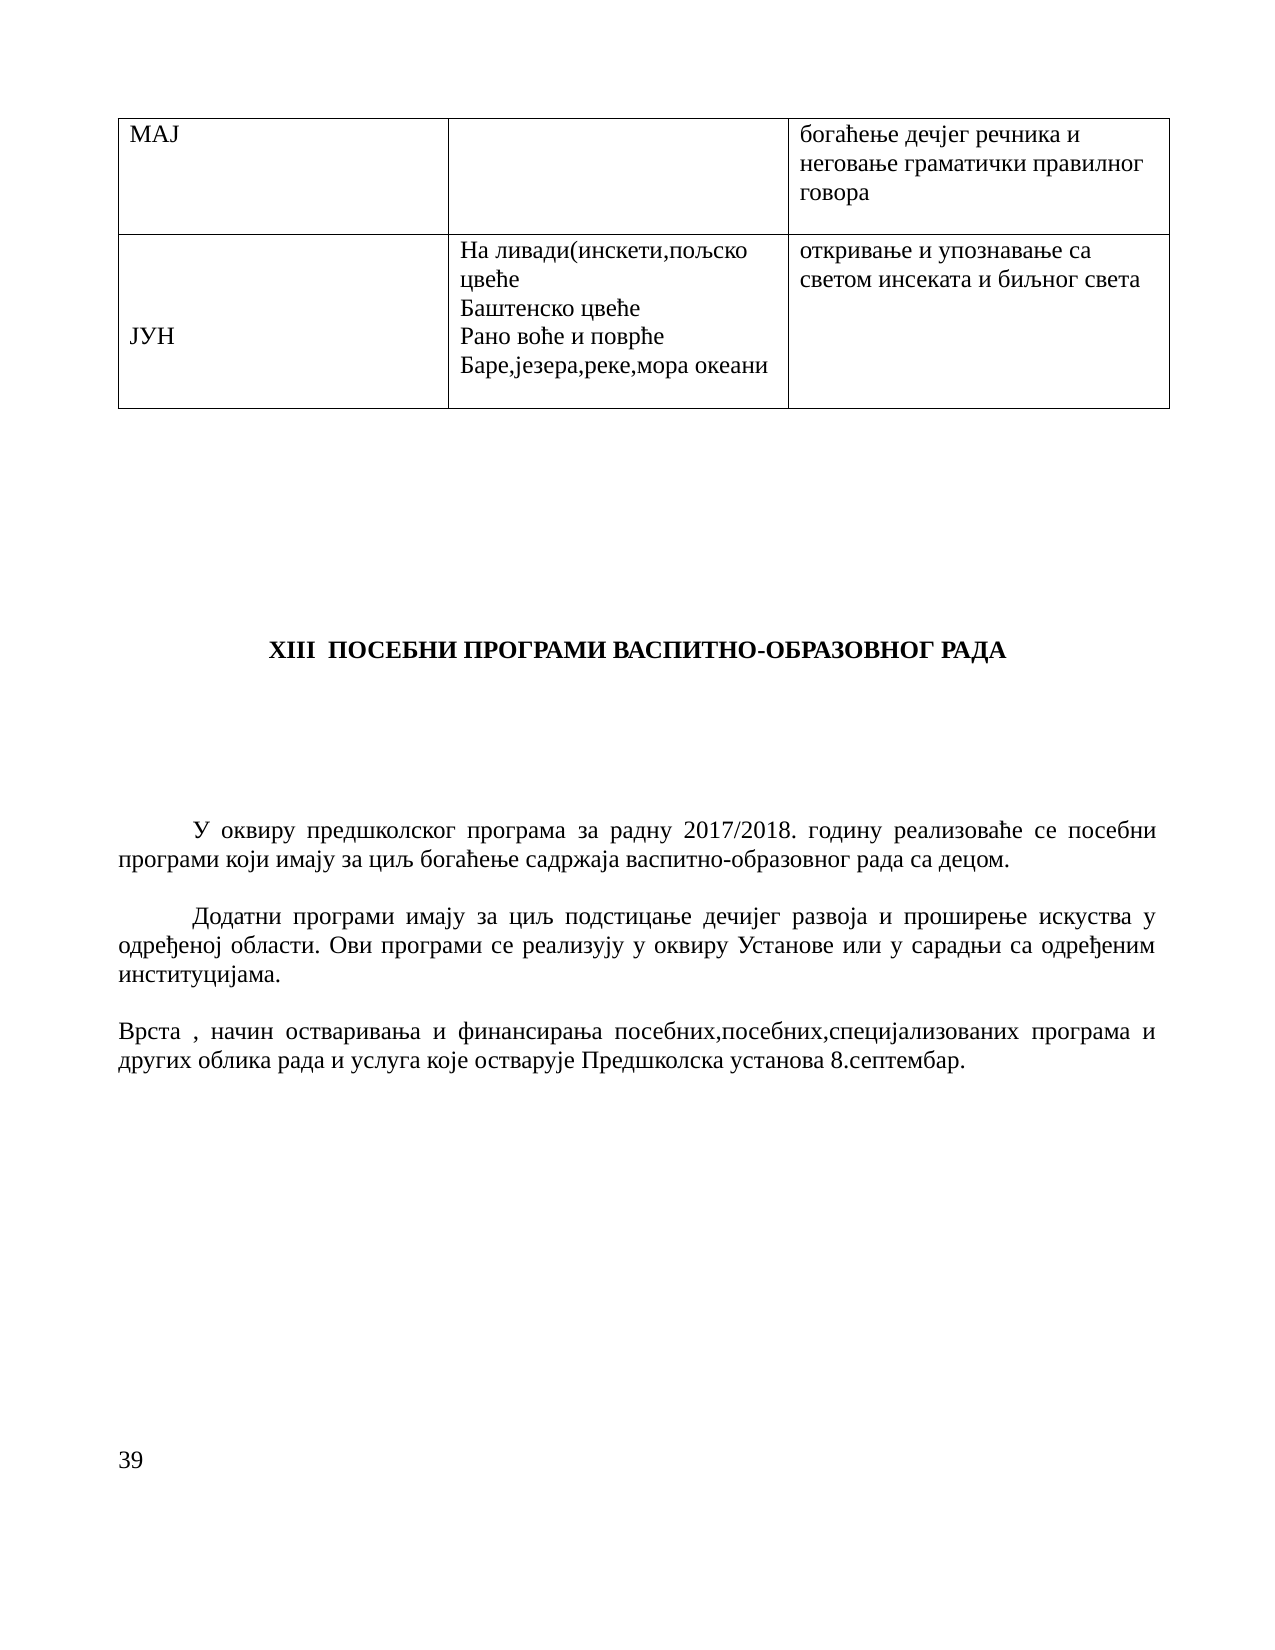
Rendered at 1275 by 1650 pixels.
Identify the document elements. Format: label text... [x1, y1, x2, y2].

text Врста , начин остваривања и финансирања посебних,посебних,специјализованих програма и других облика рада и услуга које остварује Предшколска установа 8.септембар. [118, 1016, 1157, 1074]
table_cell [449, 119, 788, 234]
table_cell богаћење дечјег речника и неговање граматички правилног говора [789, 119, 1169, 234]
subtitle XIII ПОСЕБНИ ПРОГРАМИ ВАСПИТНО-ОБРАЗОВНОГ РАДА [118, 635, 1157, 664]
table_cell ЈУН [119, 235, 448, 408]
text Додатни програми имају за циљ подстицање дечијег развоја и проширење искуства у одређеној области. Ови програми се реализују у оквиру Установе или у сарадњи са одређеним институцијама. [118, 901, 1157, 988]
table_cell откривање и упознавање са светом инсеката и биљног света [789, 235, 1169, 408]
table_cell МАЈ [119, 119, 448, 234]
table_cell На ливади(инскети,пољско цвеће Баштенско цвеће Рано воће и поврће Баре,језера,реке,мора океани [449, 235, 788, 408]
text У оквиру предшколског програма за радну 2017/2018. годину реализоваће се посебни програми који имају за циљ богаћење садржаја васпитно-образовног рада са децом. [118, 815, 1157, 873]
